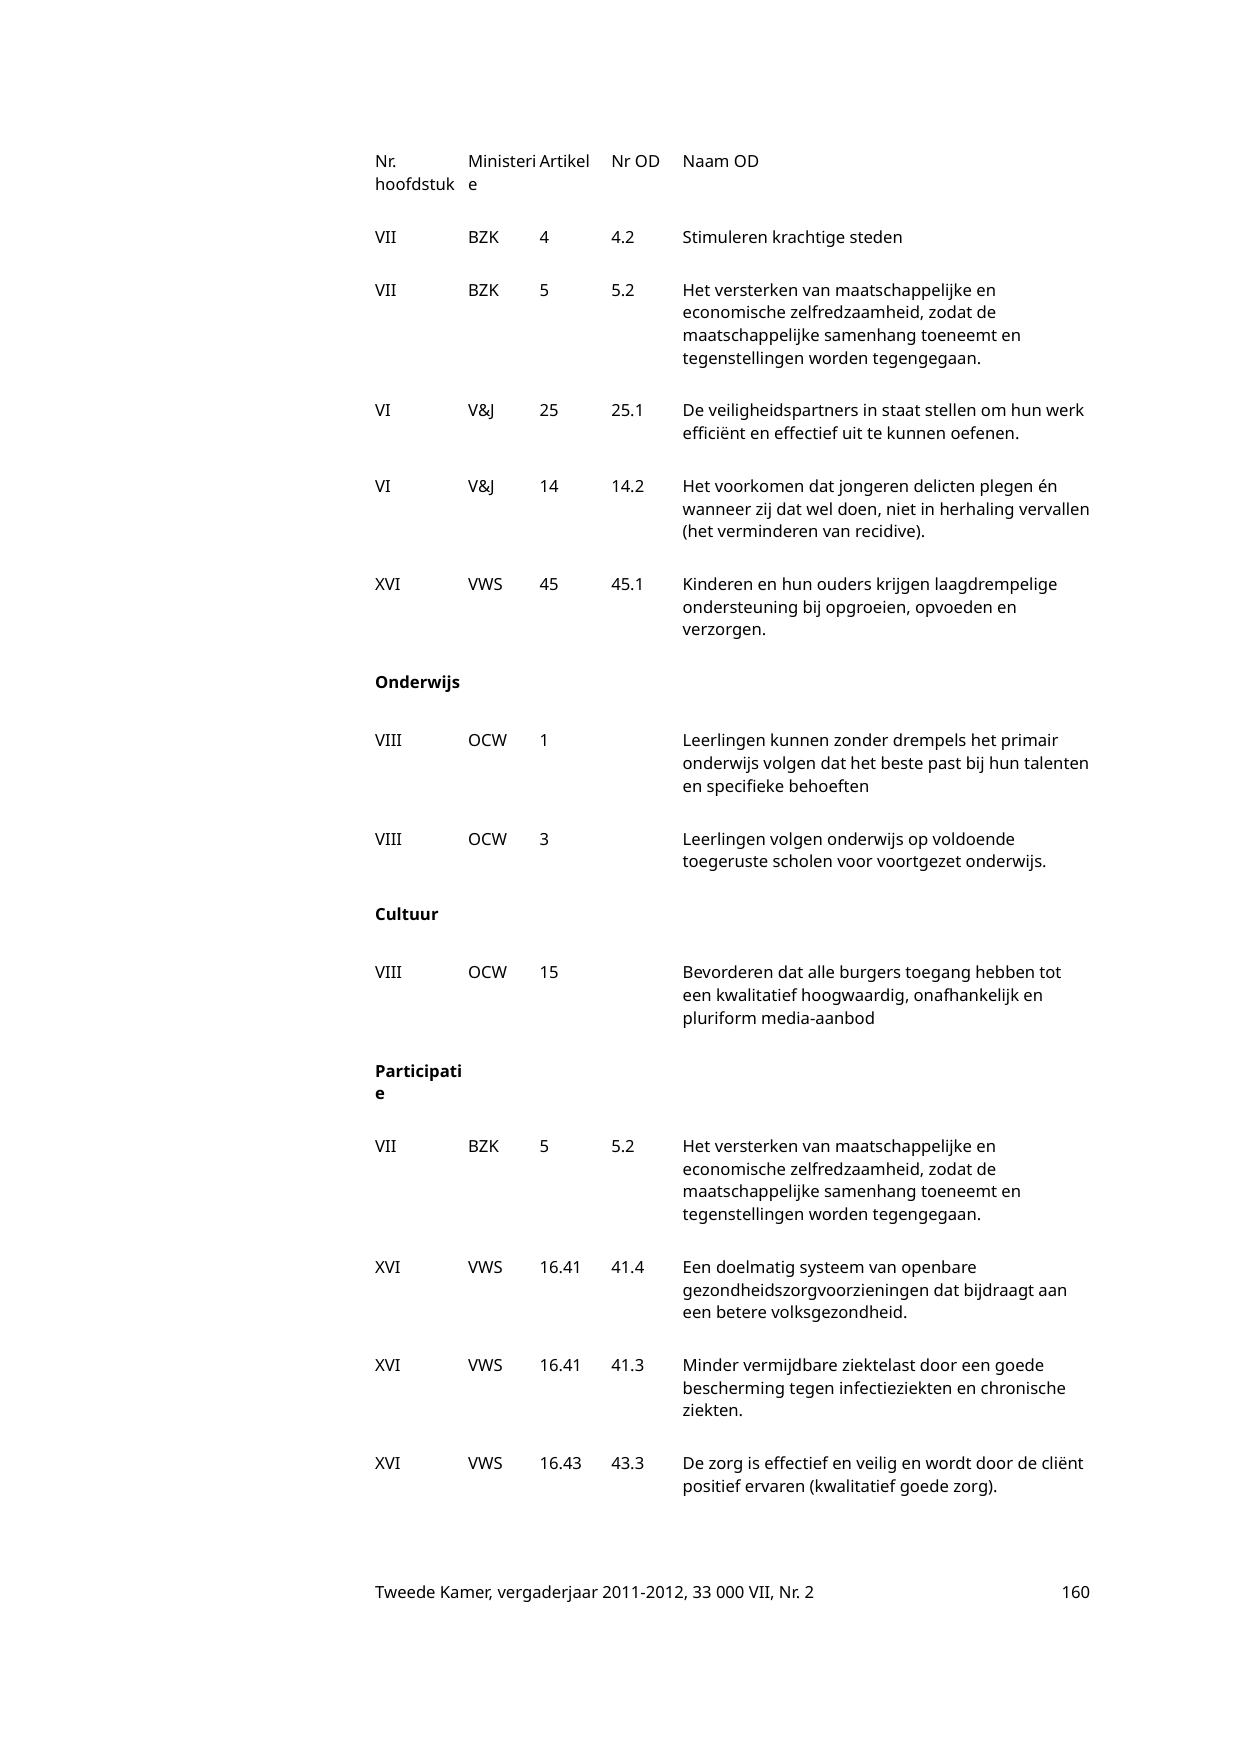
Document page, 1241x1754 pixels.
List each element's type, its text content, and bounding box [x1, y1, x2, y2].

table_cell 5 [539, 1135, 611, 1255]
table_cell 41.3 [611, 1354, 682, 1452]
table_cell VIII [375, 827, 468, 903]
table_cell VI [375, 474, 468, 572]
table_cell Stimuleren krachtige steden [683, 225, 1090, 278]
table_cell 5.2 [611, 278, 682, 399]
table_cell De zorg is effectief en veilig en wordt door de cliënt positief ervaren (kwalitatief goede zorg). [683, 1452, 1090, 1527]
table_cell OCW [468, 827, 539, 903]
table_cell 16.41 [539, 1354, 611, 1452]
table_header Artikel [539, 150, 611, 225]
table_cell BZK [468, 1135, 539, 1255]
table_cell Het versterken van maatschappelijke en economische zelfredzaamheid, zodat de maatschappelijke samenhang toeneemt en tegenstellingen worden tegengegaan. [683, 1135, 1090, 1255]
table_cell OCW [468, 729, 539, 827]
table_cell Het voorkomen dat jongeren delicten plegen én wanneer zij dat wel doen, niet in herhaling vervallen (het verminderen van recidive). [683, 474, 1090, 572]
table_cell BZK [468, 278, 539, 399]
table_cell 14 [539, 474, 611, 572]
table_cell Minder vermijdbare ziektelast door een goede bescherming tegen infectieziekten en chronische ziekten. [683, 1354, 1090, 1452]
table_cell 25 [539, 399, 611, 474]
table_cell VII [375, 278, 468, 399]
table_cell Participatie [375, 1059, 468, 1134]
table_cell XVI [375, 1452, 468, 1527]
table_cell [683, 903, 1090, 961]
table_cell VWS [468, 1255, 539, 1353]
table_cell 25.1 [611, 399, 682, 474]
table_cell [611, 1059, 682, 1134]
table_cell VWS [468, 1354, 539, 1452]
table_cell [468, 903, 539, 961]
table_cell Een doelmatig systeem van openbare gezondheidszorgvoorzieningen dat bijdraagt aan een betere volksgezondheid. [683, 1255, 1090, 1353]
table_cell Onderwijs [375, 671, 468, 729]
table_cell 43.3 [611, 1452, 682, 1527]
table_cell XVI [375, 1255, 468, 1353]
table_cell VI [375, 399, 468, 474]
table_cell [539, 903, 611, 961]
table_cell VWS [468, 573, 539, 671]
table_cell Kinderen en hun ouders krijgen laagdrempelige ondersteuning bij opgroeien, opvoeden en verzorgen. [683, 573, 1090, 671]
table_cell [611, 903, 682, 961]
table_cell 45.1 [611, 573, 682, 671]
table_cell 16.41 [539, 1255, 611, 1353]
table_cell VIII [375, 961, 468, 1059]
table_cell [539, 671, 611, 729]
table_cell OCW [468, 961, 539, 1059]
table_cell [539, 1059, 611, 1134]
table_cell VII [375, 1135, 468, 1255]
table_cell BZK [468, 225, 539, 278]
table_cell V&J [468, 474, 539, 572]
table_cell [468, 671, 539, 729]
table_cell 5 [539, 278, 611, 399]
table_cell [611, 827, 682, 903]
table_cell Bevorderen dat alle burgers toegang hebben tot een kwalitatief hoogwaardig, onafhankelijk en pluriform media-aanbod [683, 961, 1090, 1059]
table_cell XVI [375, 573, 468, 671]
table_header Ministerie [468, 150, 539, 225]
table_cell [611, 671, 682, 729]
table_cell [683, 671, 1090, 729]
table_cell XVI [375, 1354, 468, 1452]
table_cell [611, 729, 682, 827]
table_cell 4.2 [611, 225, 682, 278]
table_cell 15 [539, 961, 611, 1059]
table_cell VII [375, 225, 468, 278]
table_header Nr OD [611, 150, 682, 225]
table_cell 5.2 [611, 1135, 682, 1255]
table_cell De veiligheidspartners in staat stellen om hun werk efficiënt en effectief uit te kunnen oefenen. [683, 399, 1090, 474]
table_cell [611, 961, 682, 1059]
table_cell 4 [539, 225, 611, 278]
table_cell [468, 1059, 539, 1134]
table_cell VIII [375, 729, 468, 827]
table_header Naam OD [683, 150, 1090, 225]
table_cell 41.4 [611, 1255, 682, 1353]
table_cell Cultuur [375, 903, 468, 961]
table_cell Leerlingen volgen onderwijs op voldoende toegeruste scholen voor voortgezet onderwijs. [683, 827, 1090, 903]
table_cell V&J [468, 399, 539, 474]
table_cell 1 [539, 729, 611, 827]
table_cell [683, 1059, 1090, 1134]
table_cell 16.43 [539, 1452, 611, 1527]
table_cell Het versterken van maatschappelijke en economische zelfredzaamheid, zodat de maatschappelijke samenhang toeneemt en tegenstellingen worden tegengegaan. [683, 278, 1090, 399]
table_cell 45 [539, 573, 611, 671]
table_cell 14.2 [611, 474, 682, 572]
table_cell Leerlingen kunnen zonder drempels het primair onderwijs volgen dat het beste past bij hun talenten en specifieke behoeften [683, 729, 1090, 827]
table_header Nr. hoofdstuk [375, 150, 468, 225]
table_cell VWS [468, 1452, 539, 1527]
table_cell 3 [539, 827, 611, 903]
